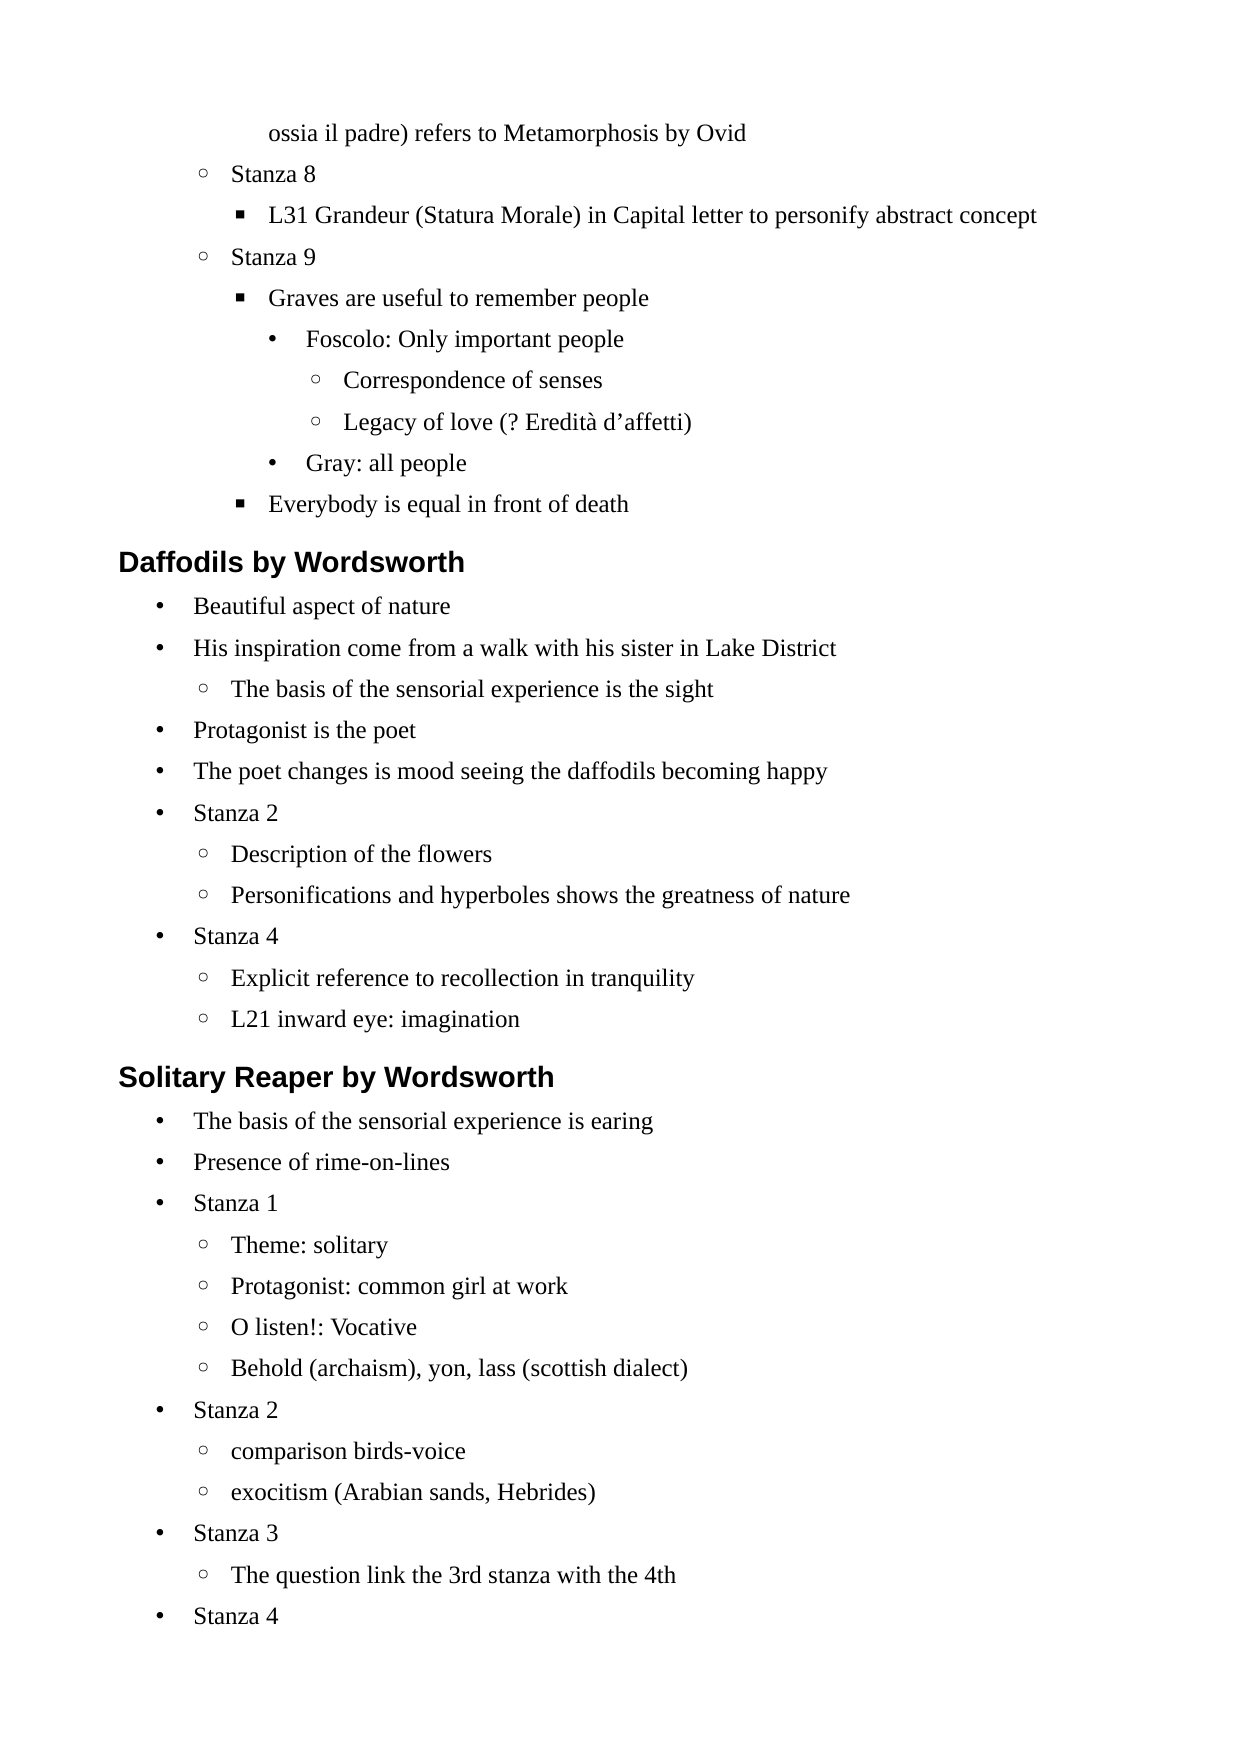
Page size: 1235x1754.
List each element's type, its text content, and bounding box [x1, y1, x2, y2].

list The basis of the sensorial experience is the sight [193, 674, 1116, 703]
list The question link the 3rd stanza with the 4th [193, 1560, 1116, 1588]
list Stanza 4 [156, 1601, 1116, 1630]
list Stanza 4 [156, 921, 1116, 950]
list Presence of rime-on-lines [156, 1147, 1116, 1176]
list ossia il padre) refers to Metamorphosis by Ovid [231, 118, 1116, 147]
list Everybody is equal in front of death [231, 489, 1116, 518]
list Behold (archaism), yon, lass (scottish dialect) [193, 1353, 1116, 1382]
list Graves are useful to remember people [231, 283, 1116, 312]
list Beautiful aspect of nature [156, 591, 1116, 620]
subtitle Solitary Reaper by Wordsworth [118, 1060, 1116, 1093]
list The basis of the sensorial experience is earing [156, 1106, 1116, 1135]
list exocitism (Arabian sands, Hebrides) [193, 1477, 1116, 1506]
list Stanza 9 [193, 242, 1116, 271]
list Stanza 1 [156, 1188, 1116, 1217]
list Stanza 3 [156, 1518, 1116, 1547]
list Explicit reference to recollection in tranquility [193, 963, 1116, 991]
list Protagonist is the poet [156, 715, 1116, 744]
list Description of the flowers [193, 839, 1116, 868]
list His inspiration come from a walk with his sister in Lake District [156, 633, 1116, 661]
list O listen!: Vocative [193, 1312, 1116, 1341]
list Stanza 2 [156, 1395, 1116, 1423]
list Personifications and hyperboles shows the greatness of nature [193, 880, 1116, 909]
list Gray: all people [268, 448, 1116, 477]
list L21 inward eye: imagination [193, 1004, 1116, 1033]
list L31 Grandeur (Statura Morale) in Capital letter to personify abstract concept [231, 201, 1116, 229]
list Legacy of love (? Eredità d’affetti) [306, 407, 1116, 436]
list Correspondence of senses [306, 366, 1116, 394]
list comparison birds-voice [193, 1436, 1116, 1465]
list Protagonist: common girl at work [193, 1271, 1116, 1300]
list Theme: solitary [193, 1230, 1116, 1258]
list Foscolo: Only important people [268, 324, 1116, 353]
list The poet changes is mood seeing the daffodils becoming happy [156, 756, 1116, 785]
subtitle Daffodils by Wordsworth [118, 545, 1116, 579]
list Stanza 8 [193, 159, 1116, 188]
list Stanza 2 [156, 798, 1116, 826]
